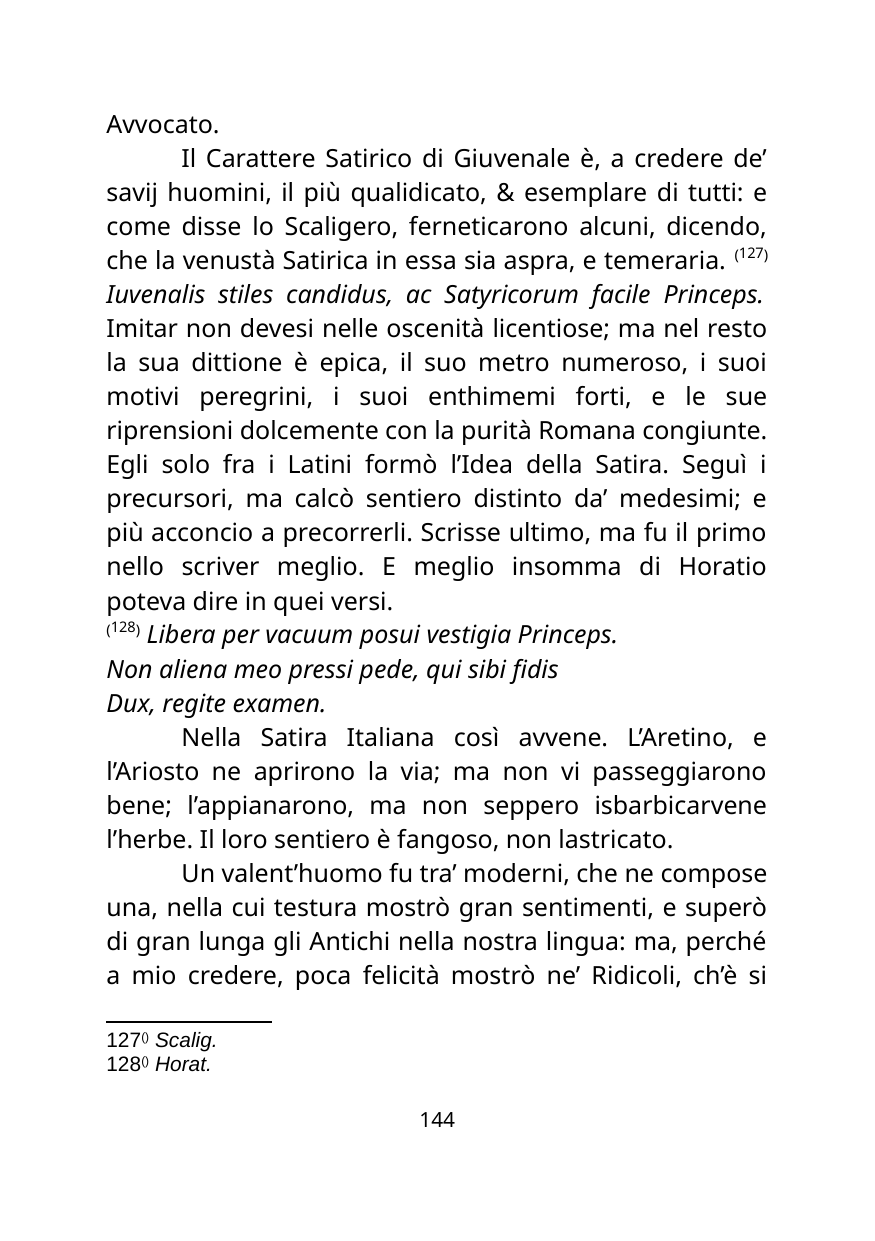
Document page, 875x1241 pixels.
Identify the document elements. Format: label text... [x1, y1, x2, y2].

text () Scalig. [106, 1028, 768, 1052]
text () Libera per vacuum posui vestigia Princeps. [106, 617, 768, 651]
text Il Carattere Satirico di Giuvenale è, a credere de’ savij huomini, il più qualidicato, & esemplare di tutti: e come disse lo Scaligero, ferneticarono alcuni, dicendo, che la venustà Satirica in essa sia aspra, e temeraria. () Iuvenalis stiles candidus, ac Satyricorum facile Princeps. Imitar non devesi nelle oscenità licentiose; ma nel resto la sua dittione è epica, il suo metro numeroso, i suoi motivi peregrini, i suoi enthimemi forti, e le sue riprensioni dolcemente con la purità Romana congiunte. Egli solo fra i Latini formò l’Idea della Satira. Seguì i precursori, ma calcò sentiero distinto da’ medesimi; e più acconcio a precorrerli. Scrisse ultimo, ma fu il primo nello scriver meglio. E meglio insomma di Horatio poteva dire in quei versi. [106, 140, 768, 617]
text Un valent’huomo fu tra’ moderni, che ne compose una, nella cui testura mostrò gran sentimenti, e superò di gran lunga gli Antichi nella nostra lingua: ma, perché a mio credere, poca felicità mostrò ne’ Ridicoli, ch’è si [106, 856, 768, 992]
text Dux, regite examen. [106, 685, 768, 719]
text () Horat. [106, 1052, 768, 1076]
text Avvocato. [106, 106, 768, 140]
text Non aliena meo pressi pede, qui sibi fidis [106, 651, 768, 685]
text Nella Satira Italiana così avvene. L’Aretino, e l’Ariosto ne aprirono la via; ma non vi passeggiarono bene; l’appianarono, ma non seppero isbarbicarvene l’herbe. Il loro sentiero è fangoso, non lastricato. [106, 719, 768, 856]
